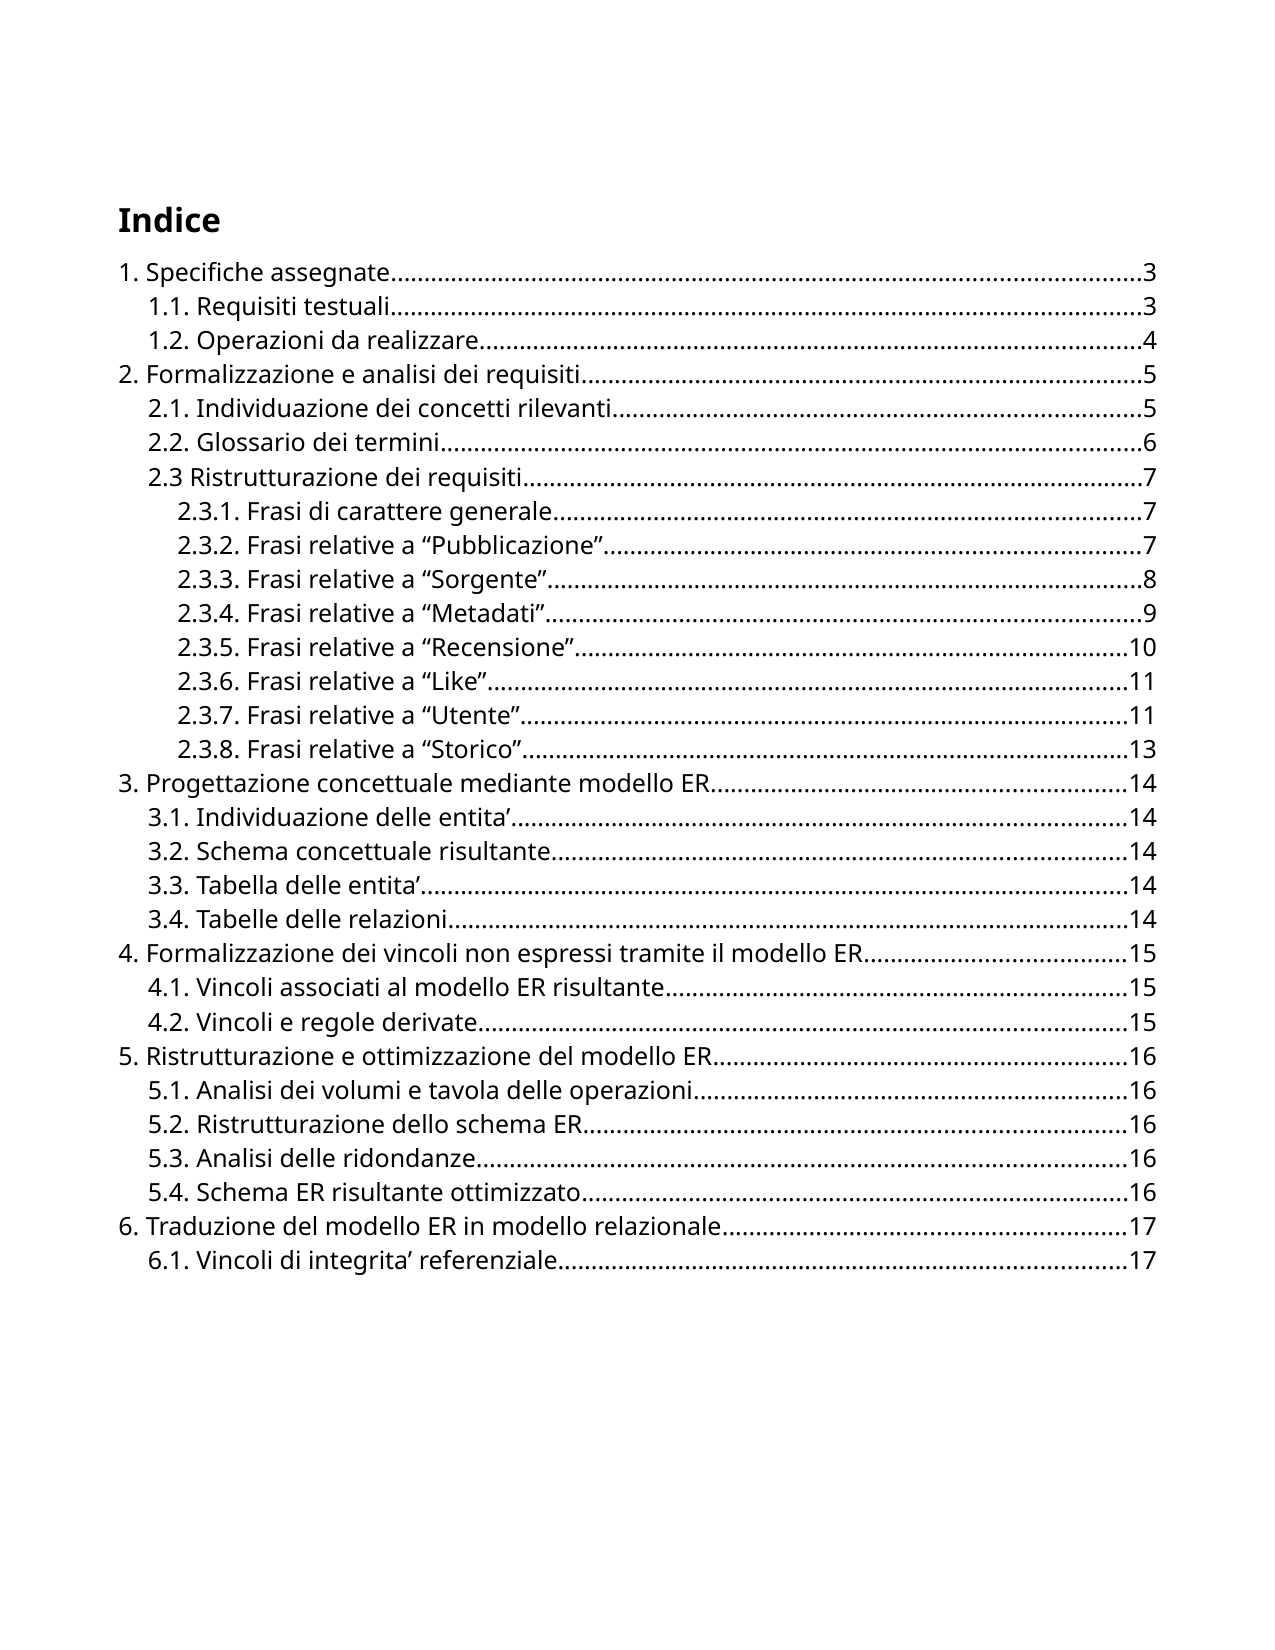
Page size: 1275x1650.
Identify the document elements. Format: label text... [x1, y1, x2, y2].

subtitle Indice [118, 197, 1157, 242]
text 2.3.6. Frasi relative a “Like” 11 [177, 663, 1157, 698]
text 5.4. Schema ER risultante ottimizzato 16 [148, 1174, 1157, 1208]
text 5.2. Ristrutturazione dello schema ER 16 [148, 1106, 1157, 1140]
text 2.3.5. Frasi relative a “Recensione” 10 [177, 629, 1157, 663]
text 2.3.2. Frasi relative a “Pubblicazione” 7 [177, 527, 1157, 561]
text 2.3.7. Frasi relative a “Utente” 11 [177, 698, 1157, 732]
text 2.3.8. Frasi relative a “Storico” 13 [177, 732, 1157, 766]
text 5.3. Analisi delle ridondanze 16 [148, 1140, 1157, 1174]
text 3.1. Individuazione delle entita’ 14 [148, 800, 1157, 834]
text 6. Traduzione del modello ER in modello relazionale 17 [118, 1208, 1157, 1243]
text 5.1. Analisi dei volumi e tavola delle operazioni 16 [148, 1072, 1157, 1106]
text 2.3.1. Frasi di carattere generale 7 [177, 493, 1157, 527]
text 2.2. Glossario dei termini 6 [148, 425, 1157, 459]
text 3.4. Tabelle delle relazioni 14 [148, 902, 1157, 936]
text 2. Formalizzazione e analisi dei requisiti 5 [118, 357, 1157, 391]
text 4.2. Vincoli e regole derivate 15 [148, 1004, 1157, 1038]
text 6.1. Vincoli di integrita’ referenziale 17 [148, 1243, 1157, 1277]
text 2.3.4. Frasi relative a “Metadati” 9 [177, 595, 1157, 629]
text 1.2. Operazioni da realizzare 4 [148, 323, 1157, 357]
text 3. Progettazione concettuale mediante modello ER 14 [118, 766, 1157, 800]
text 4. Formalizzazione dei vincoli non espressi tramite il modello ER 15 [118, 936, 1157, 970]
text 2.3 Ristrutturazione dei requisiti 7 [148, 459, 1157, 493]
text 1.1. Requisiti testuali 3 [148, 289, 1157, 323]
text 4.1. Vincoli associati al modello ER risultante 15 [148, 970, 1157, 1004]
text 3.3. Tabella delle entita’ 14 [148, 868, 1157, 902]
text 1. Specifiche assegnate 3 [118, 255, 1157, 289]
text 2.3.3. Frasi relative a “Sorgente” 8 [177, 561, 1157, 595]
text 2.1. Individuazione dei concetti rilevanti 5 [148, 391, 1157, 425]
text 5. Ristrutturazione e ottimizzazione del modello ER 16 [118, 1038, 1157, 1072]
text 3.2. Schema concettuale risultante 14 [148, 834, 1157, 868]
